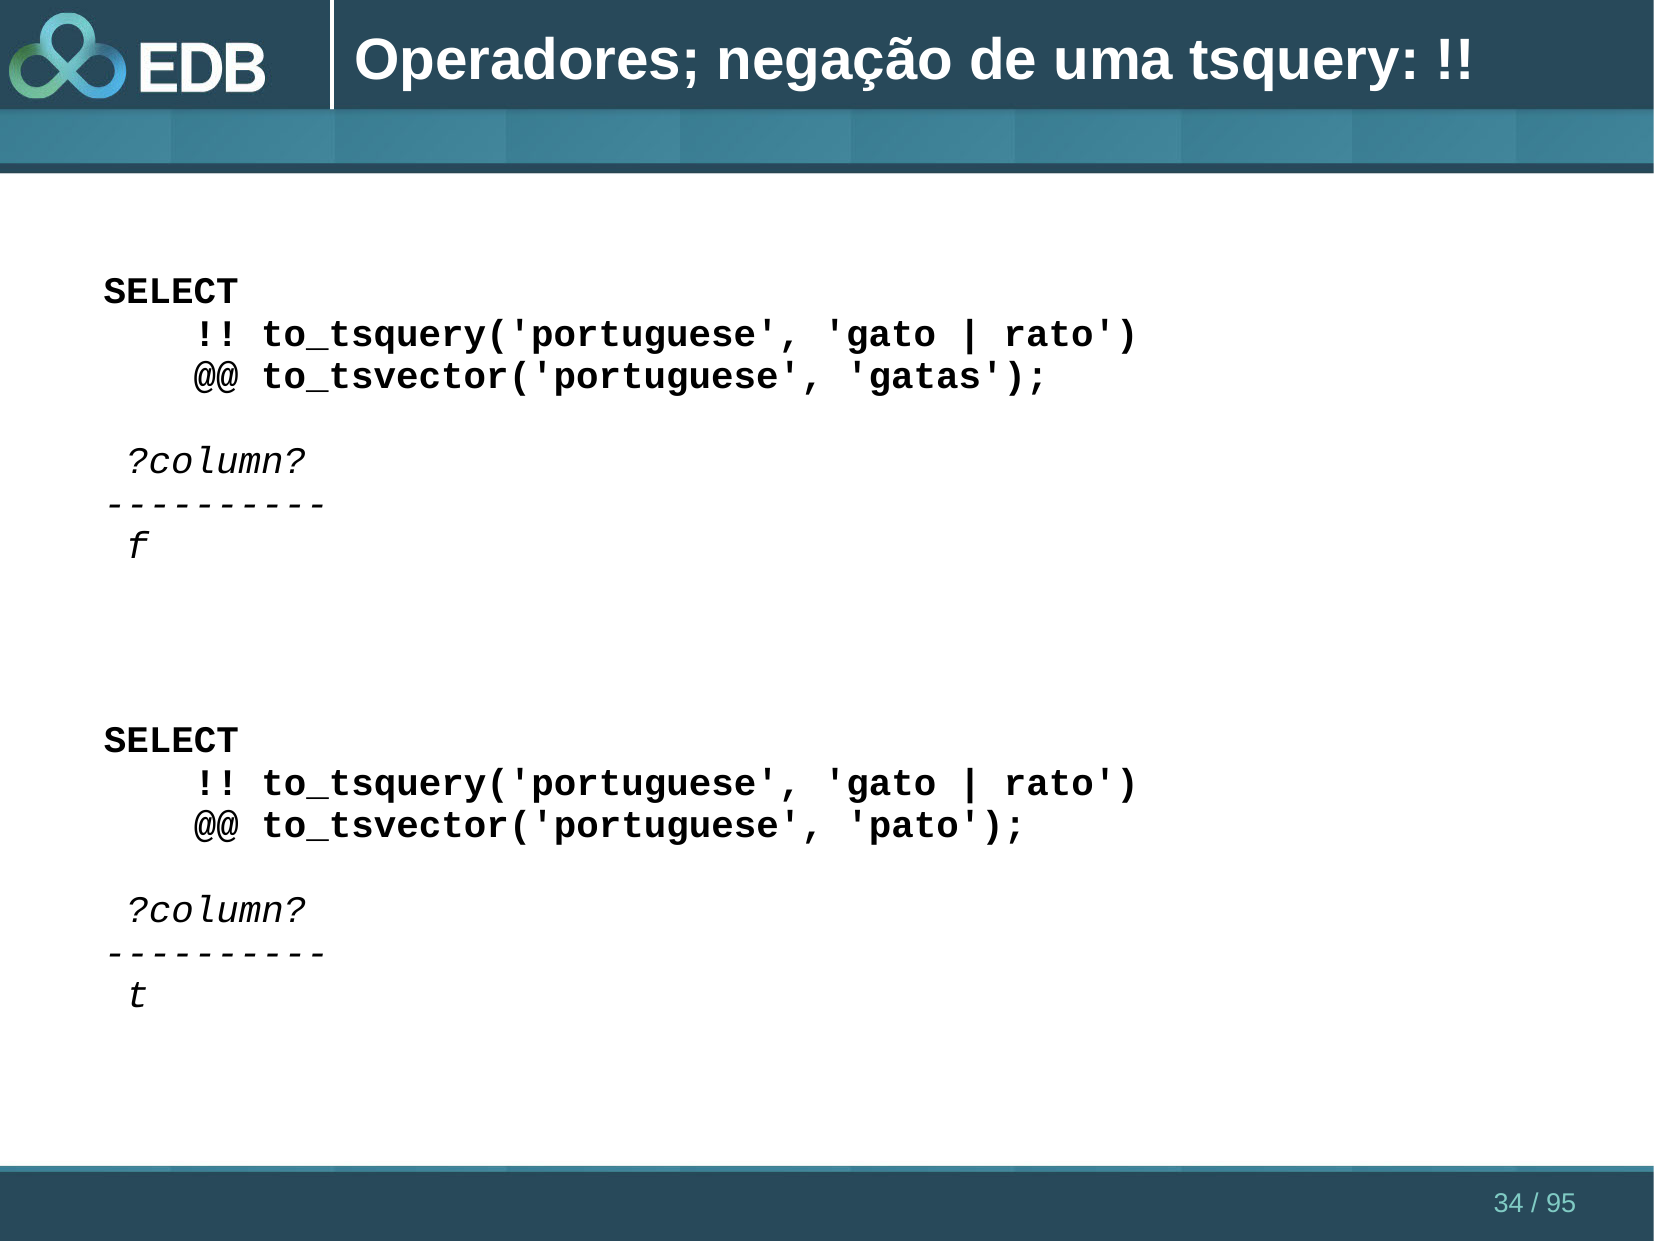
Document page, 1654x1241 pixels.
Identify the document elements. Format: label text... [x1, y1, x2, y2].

picture [0, 0, 1654, 1241]
text_box SELECT !! to_tsquery('portuguese', 'gato | rato') @@ to_tsvector('portuguese', 'pato'); ?column? ---------- t [88, 713, 1182, 1027]
text_box SELECT !! to_tsquery('portuguese', 'gato | rato') @@ to_tsvector('portuguese', 'gatas'); ?column? ---------- f [88, 265, 1182, 578]
title Operadores; negação de uma tsquery: !! [354, 26, 1595, 92]
